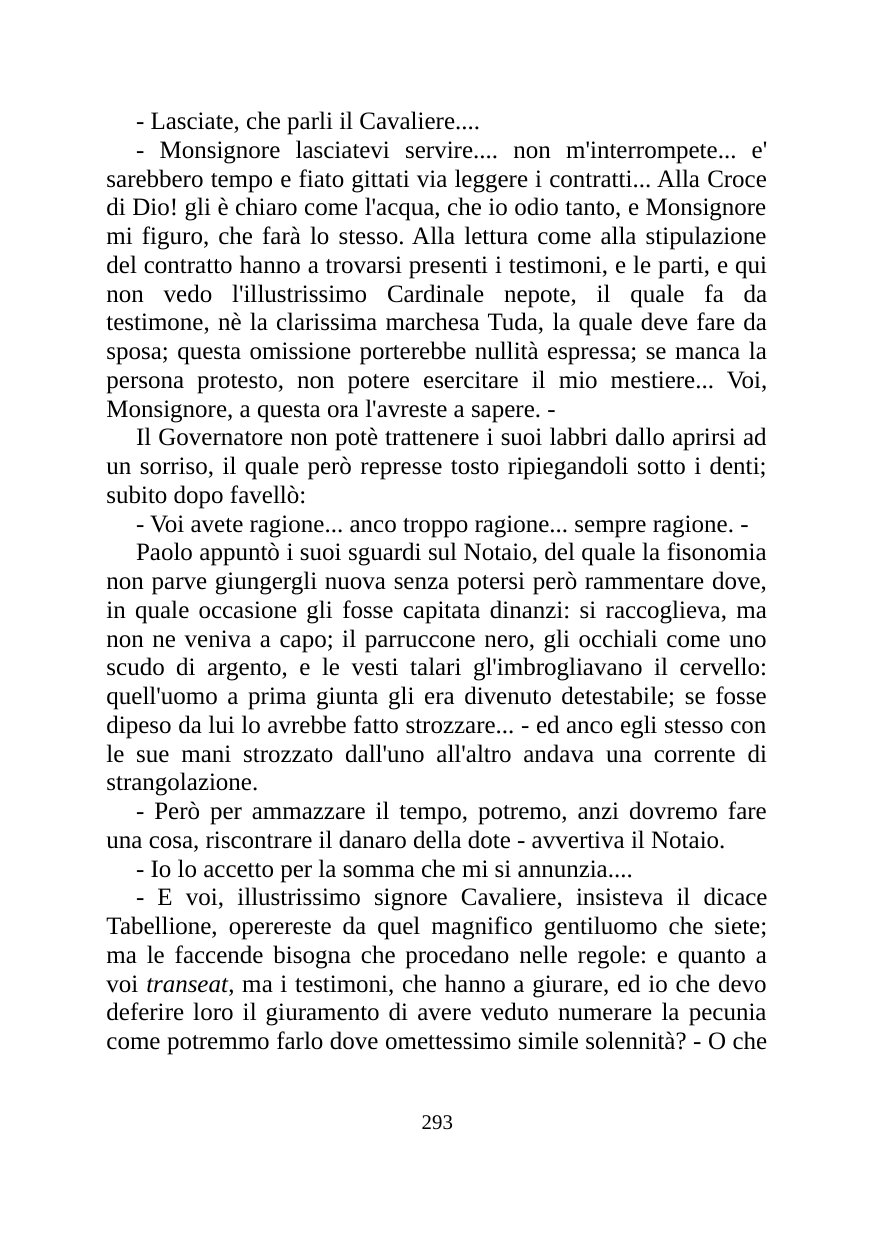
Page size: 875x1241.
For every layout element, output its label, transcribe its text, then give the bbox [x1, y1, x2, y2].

text - Lasciate, che parli il Cavaliere.... [106, 106, 768, 135]
text Paolo appuntò i suoi sguardi sul Notaio, del quale la fisonomia non parve giungergli nuova senza potersi però rammentare dove, in quale occasione gli fosse capitata dinanzi: si raccoglieva, ma non ne veniva a capo; il parruccone nero, gli occhiali come uno scudo di argento, e le vesti talari gl'imbrogliavano il cervello: quell'uomo a prima giunta gli era divenuto detestabile; se fosse dipeso da lui lo avrebbe fatto strozzare... - ed anco egli stesso con le sue mani strozzato dall'uno all'altro andava una corrente di strangolazione. [106, 537, 768, 796]
text - E voi, illustrissimo signore Cavaliere, insisteva il dicace Tabellione, operereste da quel magnifico gentiluomo che siete; ma le faccende bisogna che procedano nelle regole: e quanto a voi transeat, ma i testimoni, che hanno a giurare, ed io che devo deferire loro il giuramento di avere veduto numerare la pecunia come potremmo farlo dove omettessimo simile solennità? - O che [106, 882, 768, 1055]
text - Monsignore lasciatevi servire.... non m'interrompete... e' sarebbero tempo e fiato gittati via leggere i contratti... Alla Croce di Dio! gli è chiaro come l'acqua, che io odio tanto, e Monsignore mi figuro, che farà lo stesso. Alla lettura come alla stipulazione del contratto hanno a trovarsi presenti i testimoni, e le parti, e qui non vedo l'illustrissimo Cardinale nepote, il quale fa da testimone, nè la clarissima marchesa Tuda, la quale deve fare da sposa; questa omissione porterebbe nullità espressa; se manca la persona protesto, non potere esercitare il mio mestiere... Voi, Monsignore, a questa ora l'avreste a sapere. - [106, 135, 768, 422]
text - Però per ammazzare il tempo, potremo, anzi dovremo fare una cosa, riscontrare il danaro della dote - avvertiva il Notaio. [106, 796, 768, 854]
text - Voi avete ragione... anco troppo ragione... sempre ragione. - [106, 509, 768, 537]
text Il Governatore non potè trattenere i suoi labbri dallo aprirsi ad un sorriso, il quale però represse tosto ripiegandoli sotto i denti; subito dopo favellò: [106, 422, 768, 509]
text - Io lo accetto per la somma che mi si annunzia.... [106, 854, 768, 882]
